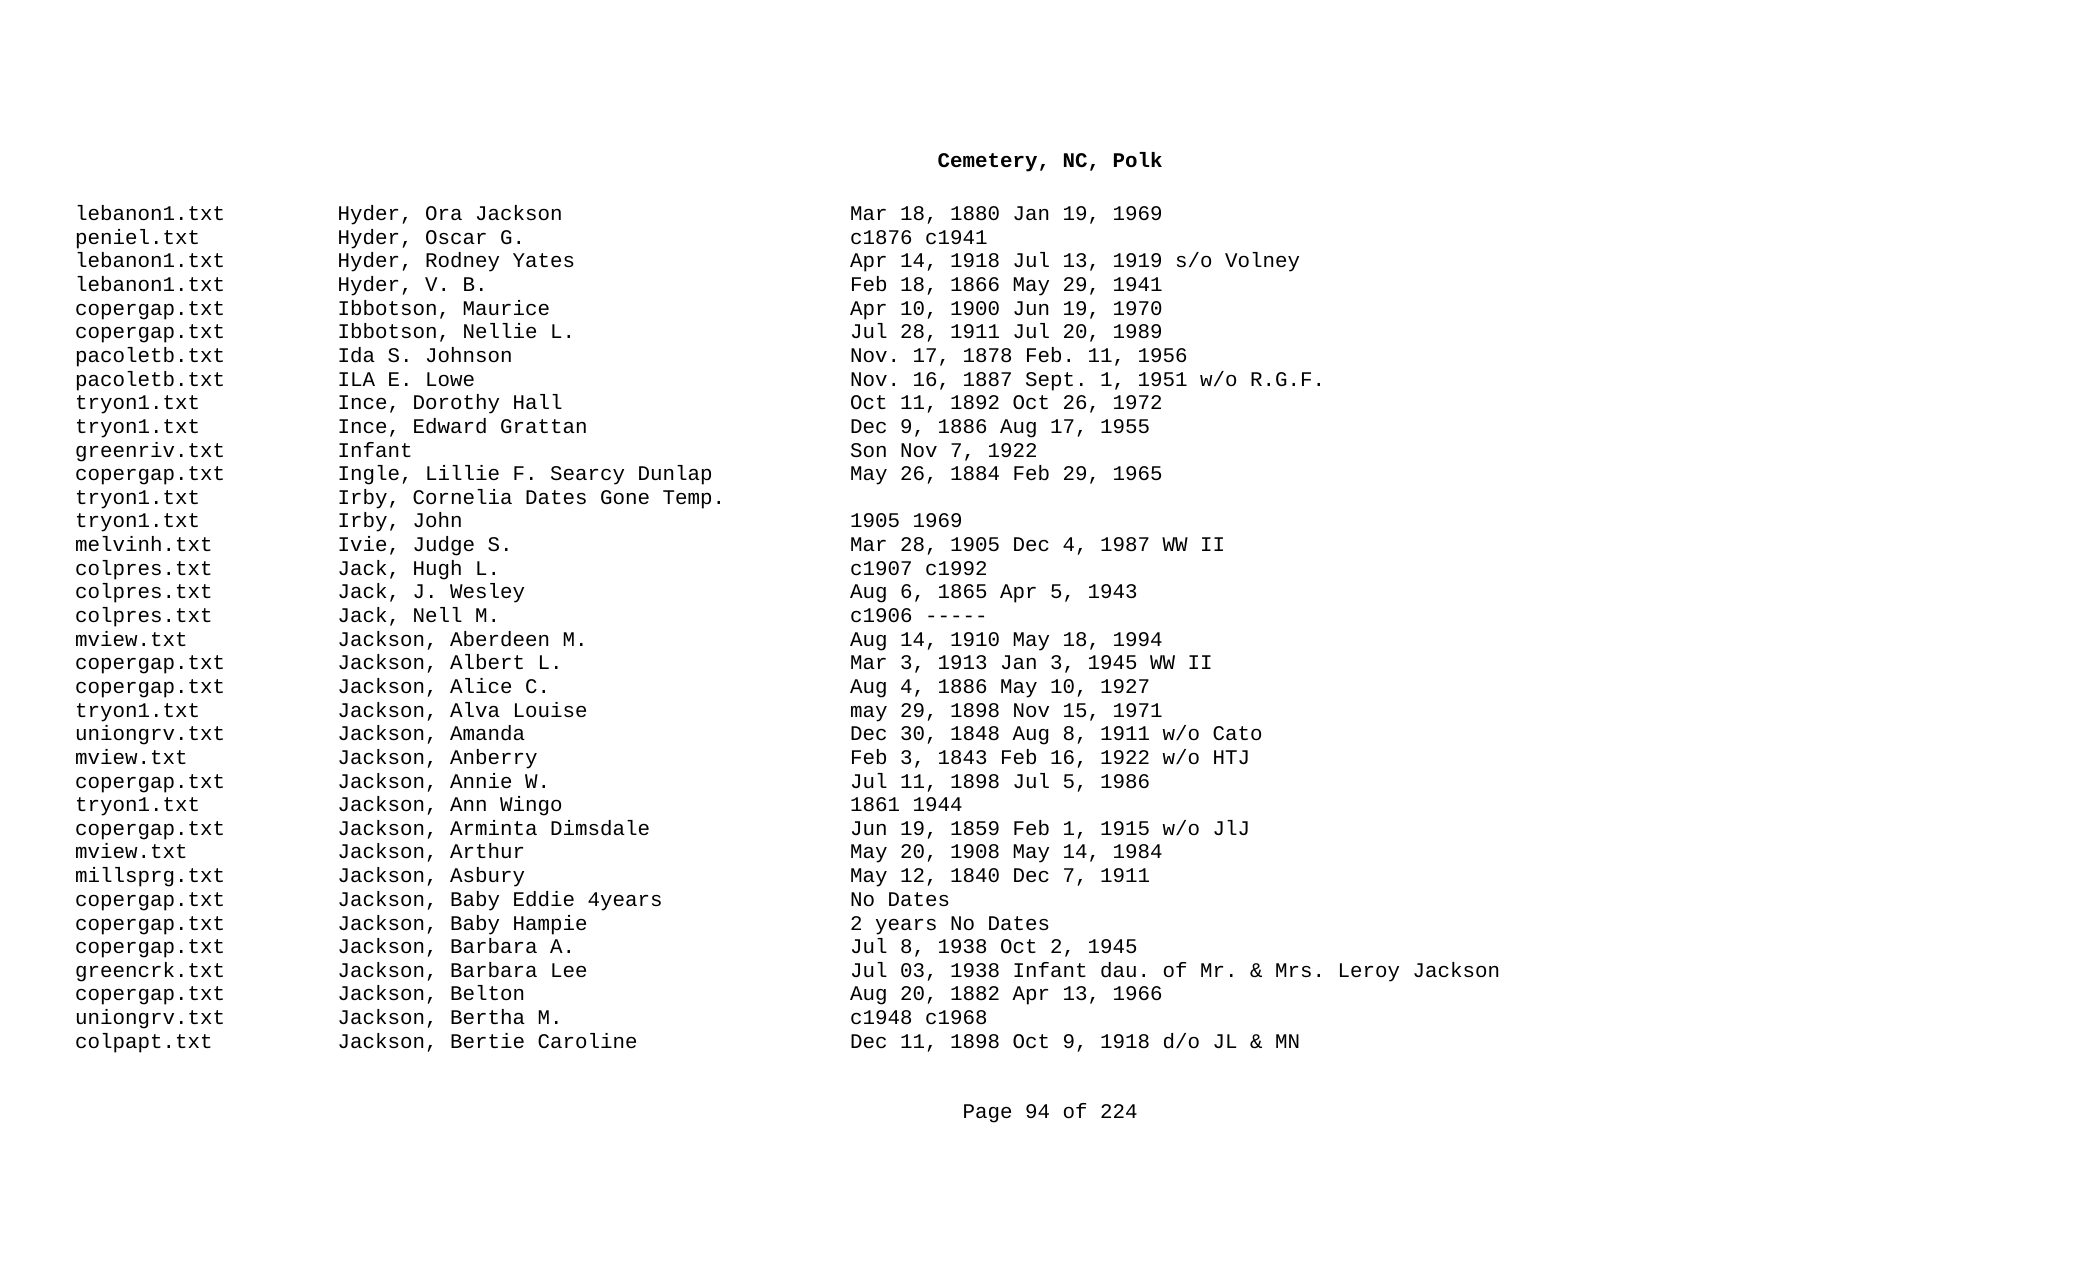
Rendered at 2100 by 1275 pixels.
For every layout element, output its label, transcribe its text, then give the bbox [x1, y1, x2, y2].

text copergap.txt Jackson, Baby Eddie 4years No Dates [75, 889, 2025, 912]
text pacoletb.txt ILA E. Lowe Nov. 16, 1887 Sept. 1, 1951 w/o R.G.F. [75, 369, 2025, 392]
text uniongrv.txt Jackson, Bertha M. c1948 c1968 [75, 1007, 2025, 1031]
text peniel.txt Hyder, Oscar G. c1876 c1941 [75, 227, 2025, 250]
text mview.txt Jackson, Aberdeen M. Aug 14, 1910 May 18, 1994 [75, 629, 2025, 652]
text melvinh.txt Ivie, Judge S. Mar 28, 1905 Dec 4, 1987 WW II [75, 534, 2025, 558]
text greencrk.txt Jackson, Barbara Lee Jul 03, 1938 Infant dau. of Mr. & Mrs. Leroy Jackson [75, 960, 2025, 983]
text tryon1.txt Jackson, Alva Louise may 29, 1898 Nov 15, 1971 [75, 700, 2025, 723]
text millsprg.txt Jackson, Asbury May 12, 1840 Dec 7, 1911 [75, 865, 2025, 889]
text lebanon1.txt Hyder, V. B. Feb 18, 1866 May 29, 1941 [75, 274, 2025, 298]
text copergap.txt Jackson, Albert L. Mar 3, 1913 Jan 3, 1945 WW II [75, 652, 2025, 676]
text copergap.txt Jackson, Barbara A. Jul 8, 1938 Oct 2, 1945 [75, 936, 2025, 960]
text copergap.txt Jackson, Belton Aug 20, 1882 Apr 13, 1966 [75, 983, 2025, 1007]
text pacoletb.txt Ida S. Johnson Nov. 17, 1878 Feb. 11, 1956 [75, 345, 2025, 369]
text tryon1.txt Jackson, Ann Wingo 1861 1944 [75, 794, 2025, 818]
text copergap.txt Ibbotson, Nellie L. Jul 28, 1911 Jul 20, 1989 [75, 321, 2025, 345]
text uniongrv.txt Jackson, Amanda Dec 30, 1848 Aug 8, 1911 w/o Cato [75, 723, 2025, 747]
text lebanon1.txt Hyder, Ora Jackson Mar 18, 1880 Jan 19, 1969 [75, 203, 2025, 227]
text copergap.txt Jackson, Alice C. Aug 4, 1886 May 10, 1927 [75, 676, 2025, 700]
text mview.txt Jackson, Arthur May 20, 1908 May 14, 1984 [75, 842, 2025, 865]
text tryon1.txt Ince, Edward Grattan Dec 9, 1886 Aug 17, 1955 [75, 416, 2025, 439]
text tryon1.txt Irby, John 1905 1969 [75, 511, 2025, 534]
text greenriv.txt Infant Son Nov 7, 1922 [75, 439, 2025, 463]
text copergap.txt Jackson, Annie W. Jul 11, 1898 Jul 5, 1986 [75, 771, 2025, 794]
text mview.txt Jackson, Anberry Feb 3, 1843 Feb 16, 1922 w/o HTJ [75, 747, 2025, 771]
text copergap.txt Jackson, Baby Hampie 2 years No Dates [75, 912, 2025, 936]
text copergap.txt Jackson, Arminta Dimsdale Jun 19, 1859 Feb 1, 1915 w/o JlJ [75, 818, 2025, 842]
text tryon1.txt Ince, Dorothy Hall Oct 11, 1892 Oct 26, 1972 [75, 392, 2025, 416]
text colpres.txt Jack, Hugh L. c1907 c1992 [75, 558, 2025, 581]
text colpres.txt Jack, Nell M. c1906 ----- [75, 605, 2025, 629]
text lebanon1.txt Hyder, Rodney Yates Apr 14, 1918 Jul 13, 1919 s/o Volney [75, 250, 2025, 274]
text colpapt.txt Jackson, Bertie Caroline Dec 11, 1898 Oct 9, 1918 d/o JL & MN [75, 1031, 2025, 1054]
text tryon1.txt Irby, Cornelia Dates Gone Temp. [75, 487, 2025, 511]
text copergap.txt Ingle, Lillie F. Searcy Dunlap May 26, 1884 Feb 29, 1965 [75, 463, 2025, 487]
text copergap.txt Ibbotson, Maurice Apr 10, 1900 Jun 19, 1970 [75, 298, 2025, 321]
text colpres.txt Jack, J. Wesley Aug 6, 1865 Apr 5, 1943 [75, 581, 2025, 605]
